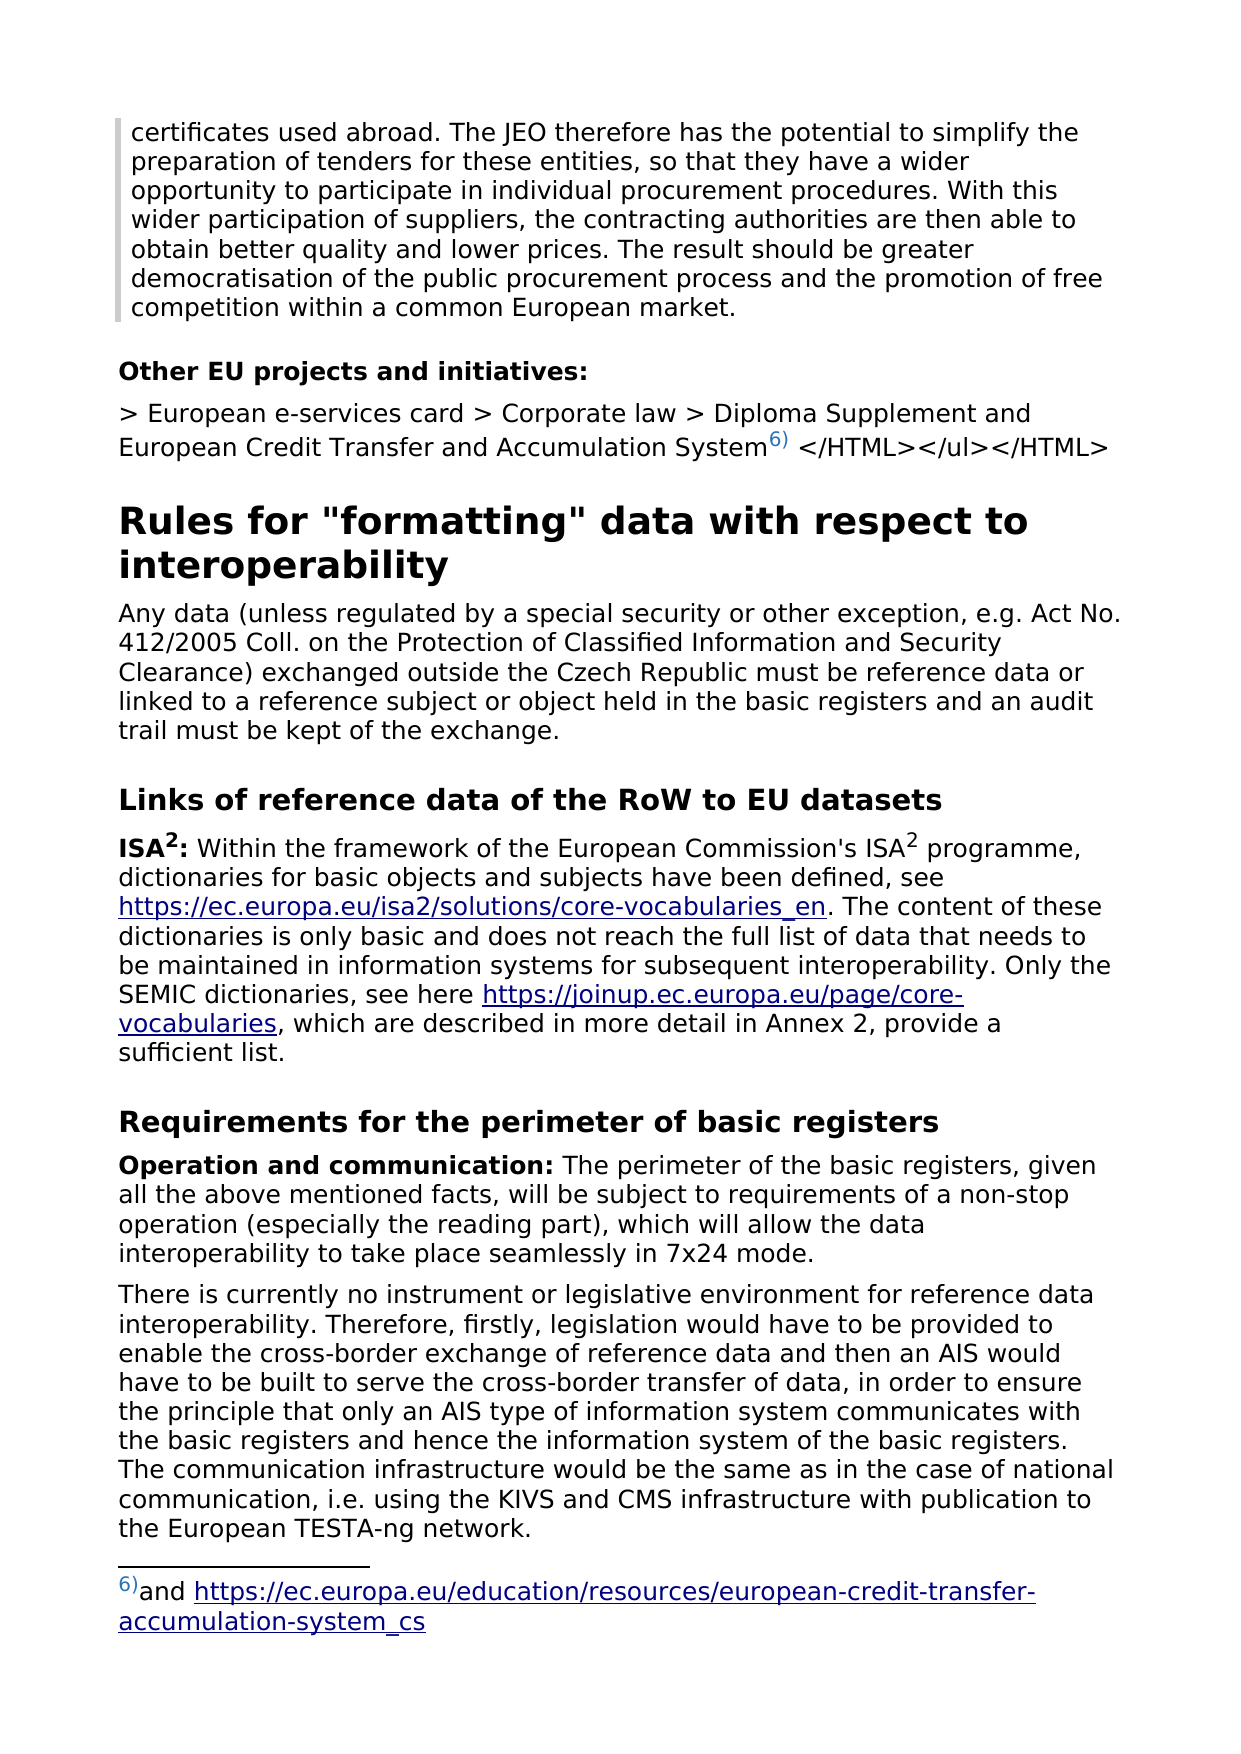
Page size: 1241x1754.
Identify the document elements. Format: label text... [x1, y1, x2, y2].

subtitle Rules for "formatting" data with respect to interoperability [118, 500, 1122, 587]
text > European e-services card > Corporate law > Diploma Supplement and European Credit Transfer and Accumulation System </HTML></ul></HTML> [118, 399, 1122, 462]
table_header certificates used abroad. The JEO therefore has the potential to simplify the preparation of tenders for these entities, so that they have a wider opportunity to participate in individual procurement procedures. With this wider participation of suppliers, the contracting authorities are then able to obtain better quality and lower prices. The result should be greater democratisation of the public procurement process and the promotion of free competition within a common European market. [121, 118, 1122, 322]
subtitle Requirements for the perimeter of basic registers [118, 1105, 1122, 1139]
text Other EU projects and initiatives: [118, 357, 1122, 386]
text Operation and communication: The perimeter of the basic registers, given all the above mentioned facts, will be subject to requirements of a non-stop operation (especially the reading part), which will allow the data interoperability to take place seamlessly in 7x24 mode. [118, 1151, 1122, 1268]
text Any data (unless regulated by a special security or other exception, e.g. Act No. 412/2005 Coll. on the Protection of Classified Information and Security Clearance) exchanged outside the Czech Republic must be reference data or linked to a reference subject or object held in the basic registers and an audit trail must be kept of the exchange. [118, 599, 1122, 745]
text There is currently no instrument or legislative environment for reference data interoperability. Therefore, firstly, legislation would have to be provided to enable the cross-border exchange of reference data and then an AIS would have to be built to serve the cross-border transfer of data, in order to ensure the principle that only an AIS type of information system communicates with the basic registers and hence the information system of the basic registers. The communication infrastructure would be the same as in the case of national communication, i.e. using the KIVS and CMS infrastructure with publication to the European TESTA-ng network. [118, 1281, 1122, 1543]
text ISA2: Within the framework of the European Commission's ISA2 programme, dictionaries for basic objects and subjects have been defined, see https://ec.europa.eu/isa2/solutions/core-vocabularies_en. The content of these dictionaries is only basic and does not reach the full list of data that needs to be maintained in information systems for subsequent interoperability. Only the SEMIC dictionaries, see here https://joinup.ec.europa.eu/page/core-vocabularies, which are described in more detail in Annex 2, provide a sufficient list. [118, 829, 1122, 1067]
subtitle Links of reference data of the RoW to EU datasets [118, 783, 1122, 817]
text and https://ec.europa.eu/education/resources/european-credit-transfer-accumulation-system_cs [118, 1573, 1122, 1636]
